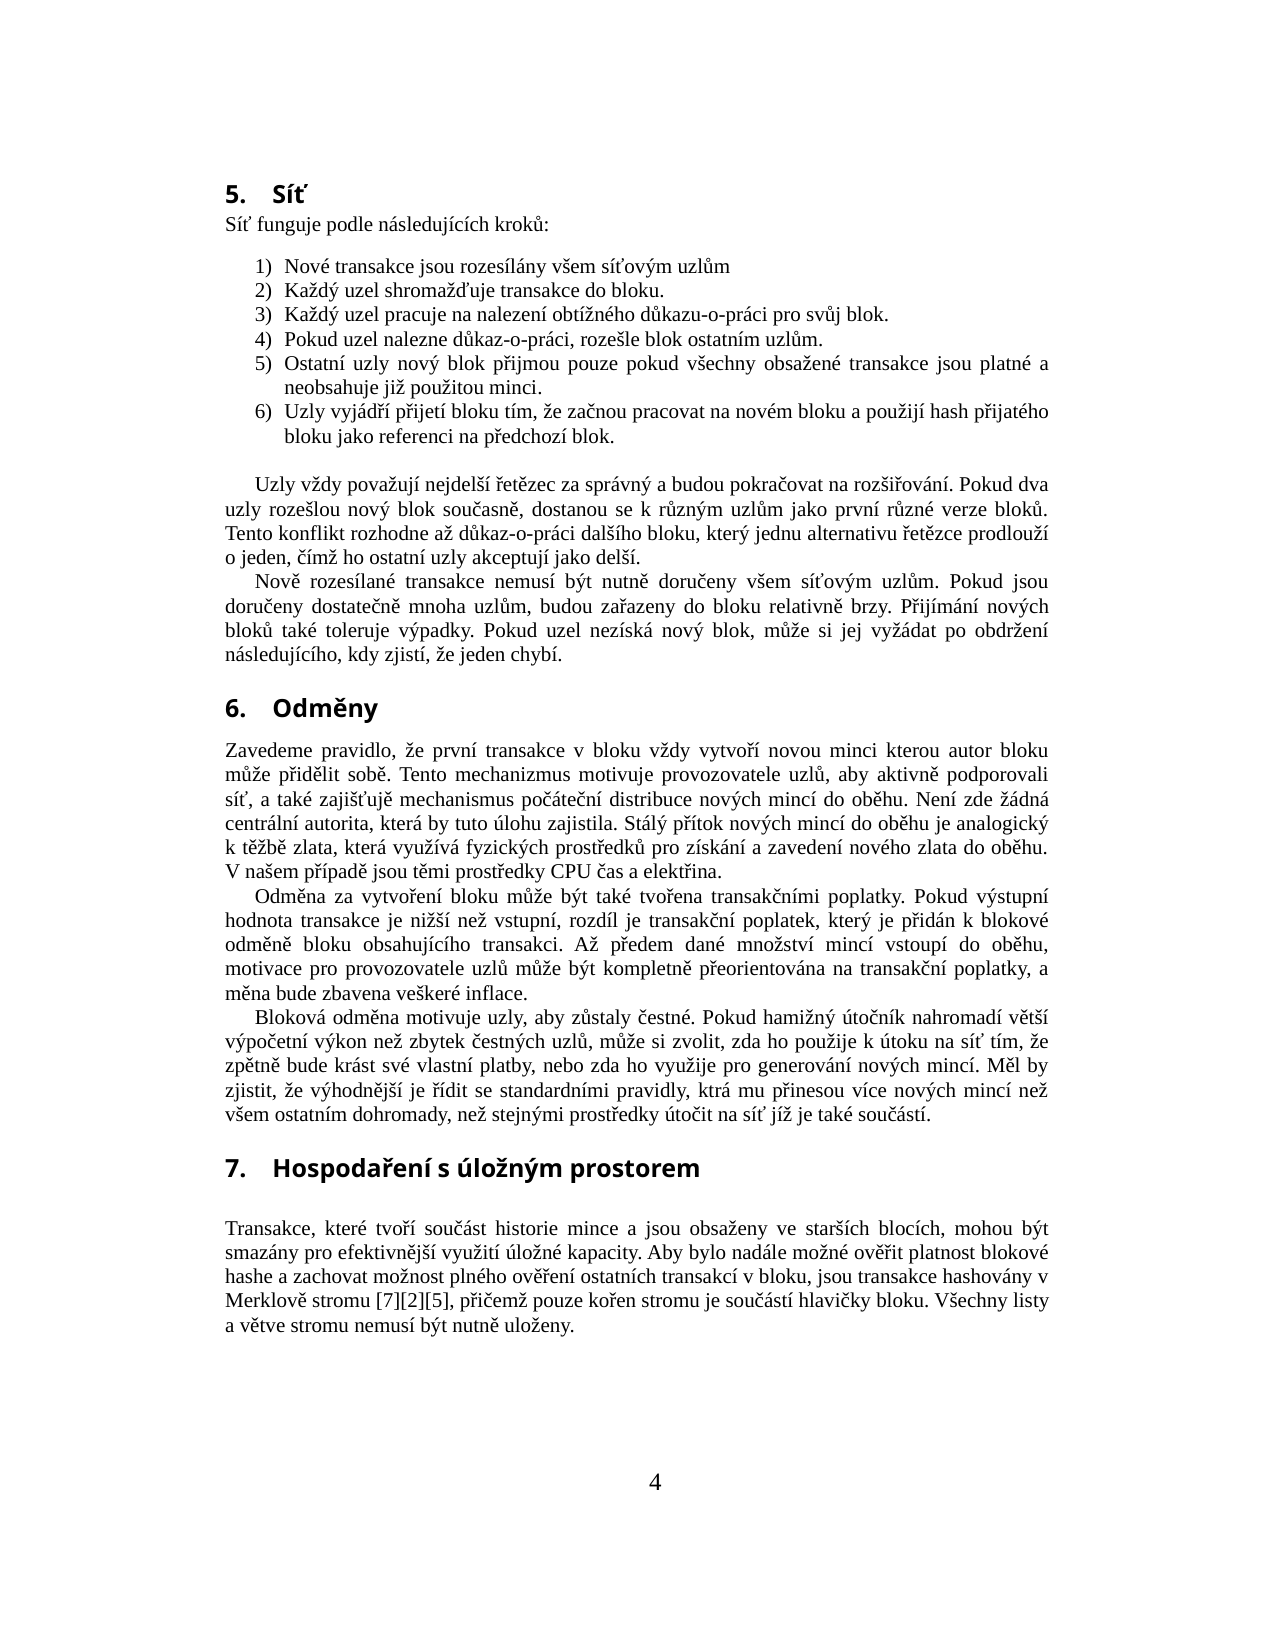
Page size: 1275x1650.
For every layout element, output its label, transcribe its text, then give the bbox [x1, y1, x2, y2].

text Bloková odměna motivuje uzly, aby zůstaly čestné. Pokud hamižný útočník nahromadí větší výpočetní výkon než zbytek čestných uzlů, může si zvolit, zda ho použije k útoku na síť tím, že zpětně bude krást své vlastní platby, nebo zda ho využije pro generování nových mincí. Měl by zjistit, že výhodnější je řídit se standardními pravidly, ktrá mu přinesou více nových mincí než všem ostatním dohromady, než stejnými prostředky útočit na síť jíž je také součástí. [225, 1005, 1050, 1126]
list Uzly vyjádří přijetí bloku tím, že začnou pracovat na novém bloku a použijí hash přijatého bloku jako referenci na předchozí blok. [254, 399, 1050, 448]
text 5. Síť [225, 177, 1050, 211]
text Síť funguje podle následujících kroků: [225, 211, 1050, 236]
text Nově rozesílané transakce nemusí být nutně doručeny všem síťovým uzlům. Pokud jsou doručeny dostatečně mnoha uzlům, budou zařazeny do bloku relativně brzy. Přijímání nových bloků také toleruje výpadky. Pokud uzel nezíská nový blok, může si jej vyžádat po obdržení následujícího, kdy zjistí, že jeden chybí. [225, 569, 1050, 666]
list Pokud uzel nalezne důkaz-o-práci, rozešle blok ostatním uzlům. [254, 326, 1050, 351]
text Transakce, které tvoří součást historie mince a jsou obsaženy ve starších blocích, mohou být smazány pro efektivnější využití úložné kapacity. Aby bylo nadále možné ověřit platnost blokové hashe a zachovat možnost plného ověření ostatních transakcí v bloku, jsou transakce hashovány v Merklově stromu [7][2][5], přičemž pouze kořen stromu je součástí hlavičky bloku. Všechny listy a větve stromu nemusí být nutně uloženy. [225, 1215, 1050, 1337]
list Nové transakce jsou rozesílány všem síťovým uzlům [254, 253, 1050, 278]
list Ostatní uzly nový blok přijmou pouze pokud všechny obsažené transakce jsou platné a neobsahuje již použitou minci. [254, 351, 1050, 399]
text Uzly vždy považují nejdelší řetězec za správný a budou pokračovat na rozšiřování. Pokud dva uzly rozešlou nový blok současně, dostanou se k různým uzlům jako první různé verze bloků. Tento konflikt rozhodne až důkaz-o-práci dalšího bloku, který jednu alternativu řetězce prodlouží o jeden, čímž ho ostatní uzly akceptují jako delší. [225, 472, 1050, 569]
text Odměna za vytvoření bloku může být také tvořena transakčními poplatky. Pokud výstupní hodnota transakce je nižší než vstupní, rozdíl je transakční poplatek, který je přidán k blokové odměně bloku obsahujícího transakci. Až předem dané množství mincí vstoupí do oběhu, motivace pro provozovatele uzlů může být kompletně přeorientována na transakční poplatky, a měna bude zbavena veškeré inflace. [225, 883, 1050, 1005]
list Každý uzel pracuje na nalezení obtížného důkazu-o-práci pro svůj blok. [254, 302, 1050, 326]
list Každý uzel shromažďuje transakce do bloku. [254, 278, 1050, 302]
subtitle 7. Hospodaření s úložným prostorem [225, 1151, 1050, 1185]
subtitle 6. Odměny [225, 691, 1050, 725]
text Zavedeme pravidlo, že první transakce v bloku vždy vytvoří novou minci kterou autor bloku může přidělit sobě. Tento mechanizmus motivuje provozovatele uzlů, aby aktivně podporovali síť, a také zajišťujě mechanismus počáteční distribuce nových mincí do oběhu. Není zde žádná centrální autorita, která by tuto úlohu zajistila. Stálý přítok nových mincí do oběhu je analogický k těžbě zlata, která využívá fyzických prostředků pro získání a zavedení nového zlata do oběhu. V našem případě jsou těmi prostředky CPU čas a elektřina. [225, 738, 1050, 883]
